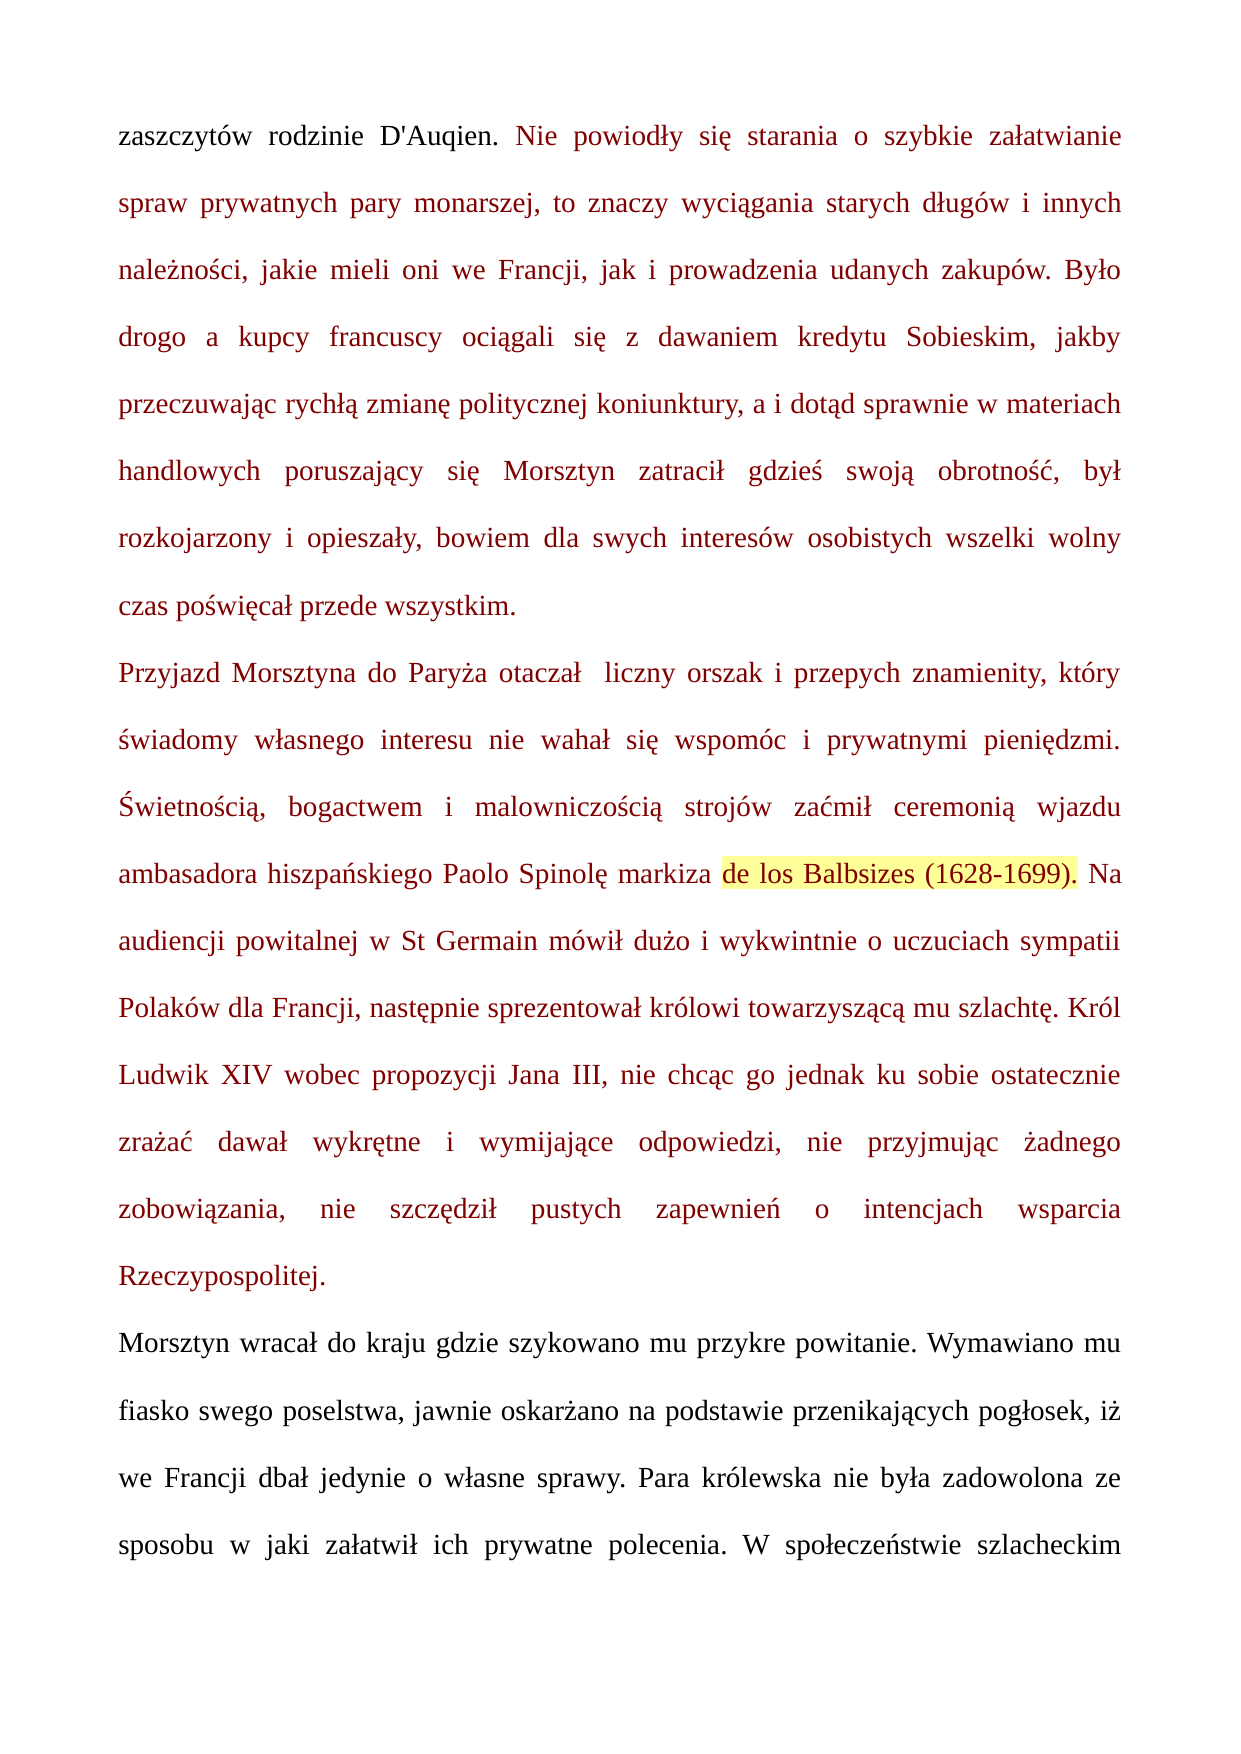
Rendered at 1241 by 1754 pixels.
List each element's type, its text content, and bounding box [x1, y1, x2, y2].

text Morsztyn wracał do kraju gdzie szykowano mu przykre powitanie. Wymawiano mu fiasko swego poselstwa, jawnie oskarżano na podstawie przenikających pogłosek, iż we Francji dbał jedynie o własne sprawy. Para królewska nie była zadowolona ze sposobu w jaki załatwił ich prywatne polecenia. W społeczeństwie szlacheckim [118, 1326, 1122, 1560]
text zaszczytów rodzinie D'Auqien. Nie powiodły się starania o szybkie załatwianie spraw prywatnych pary monarszej, to znaczy wyciągania starych długów i innych należności, jakie mieli oni we Francji, jak i prowadzenia udanych zakupów. Było drogo a kupcy francuscy ociągali się z dawaniem kredytu Sobieskim, jakby przeczuwając rychłą zmianę politycznej koniunktury, a i dotąd sprawnie w materiach handlowych poruszający się Morsztyn zatracił gdzieś swoją obrotność, był rozkojarzony i opieszały, bowiem dla swych interesów osobistych wszelki wolny czas poświęcał przede wszystkim. [118, 118, 1122, 621]
text Przyjazd Morsztyna do Paryża otaczał liczny orszak i przepych znamienity, który świadomy własnego interesu nie wahał się wspomóc i prywatnymi pieniędzmi. Świetnością, bogactwem i malowniczością strojów zaćmił ceremonią wjazdu ambasadora hiszpańskiego Paolo Spinolę markiza de los Balbsizes (1628-1699). Na audiencji powitalnej w St Germain mówił dużo i wykwintnie o uczuciach sympatii Polaków dla Francji, następnie sprezentował królowi towarzyszącą mu szlachtę. Król Ludwik XIV wobec propozycji Jana III, nie chcąc go jednak ku sobie ostatecznie zrażać dawał wykrętne i wymijające odpowiedzi, nie przyjmując żadnego zobowiązania, nie szczędził pustych zapewnień o intencjach wsparcia Rzeczypospolitej. [118, 655, 1122, 1292]
